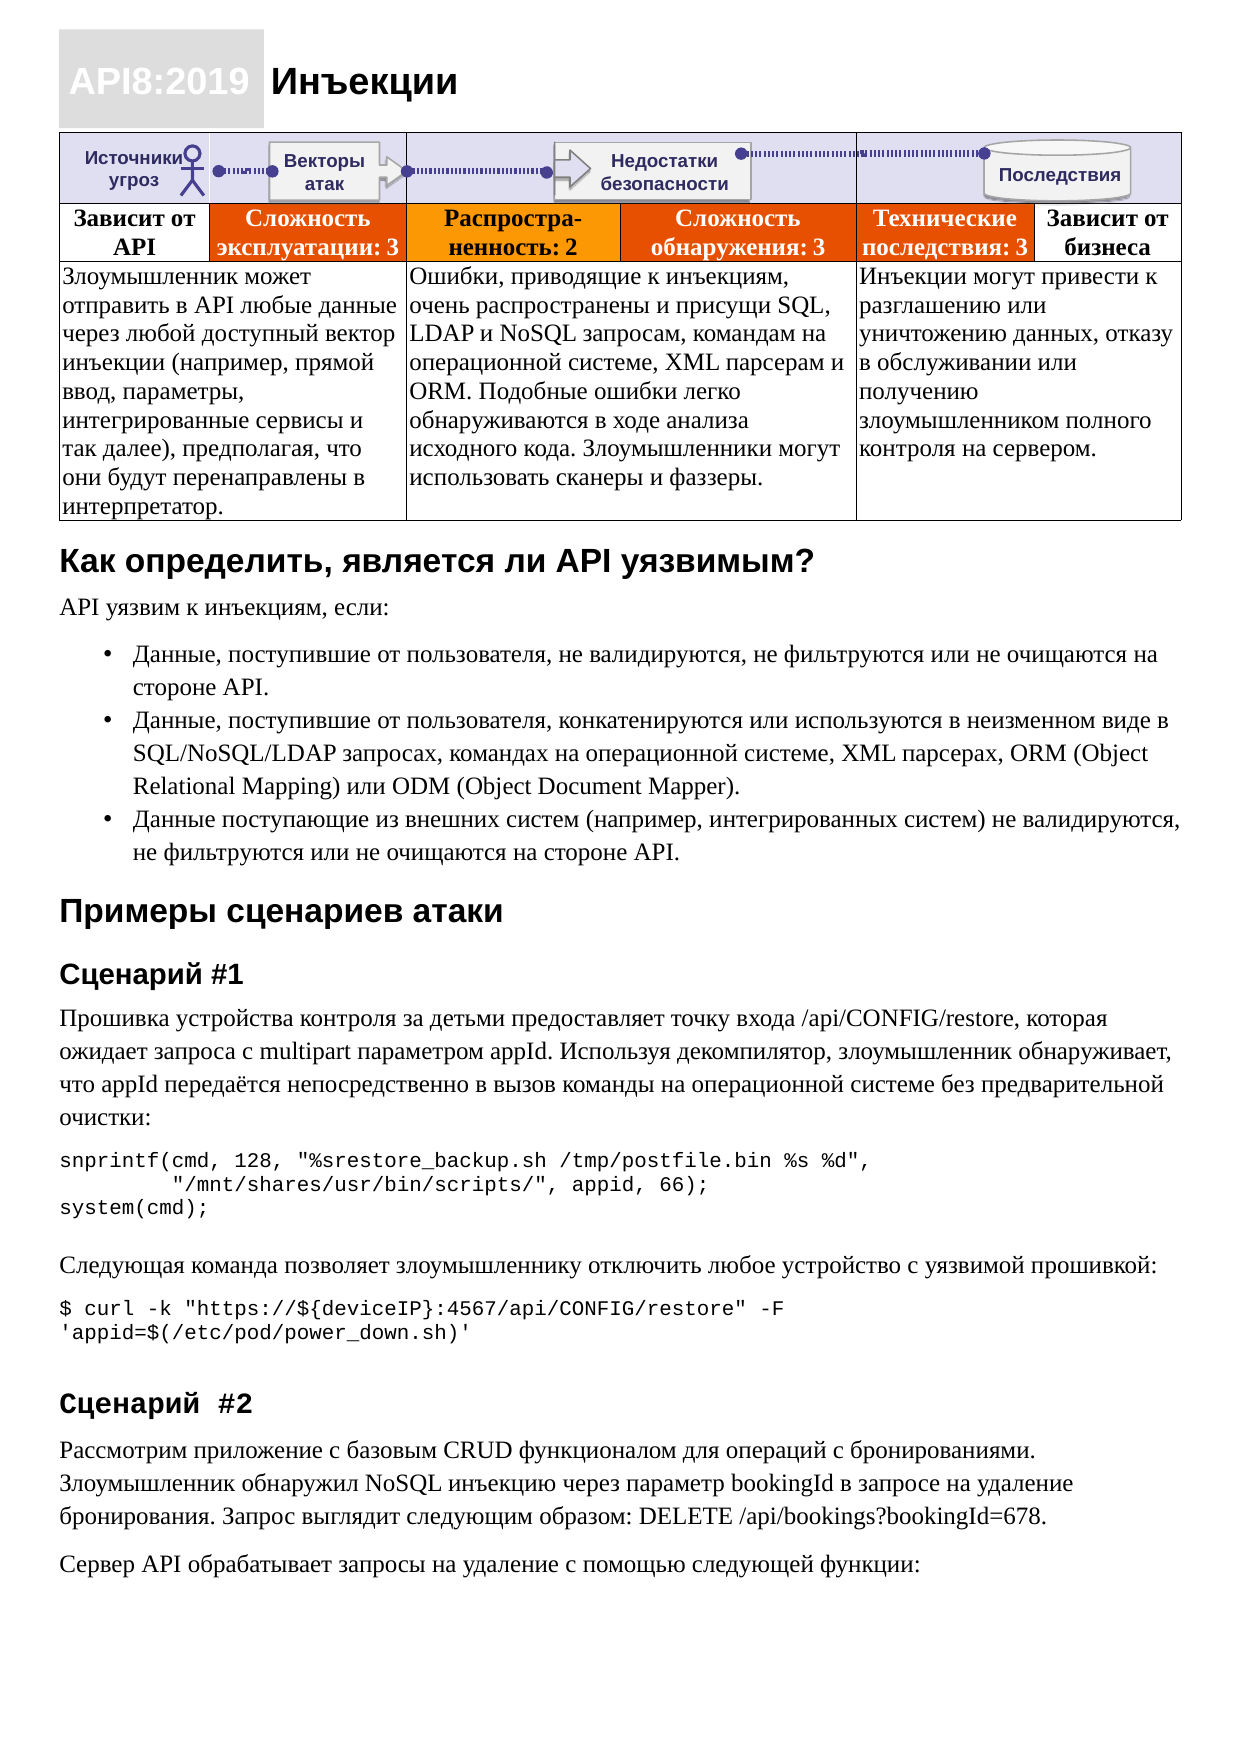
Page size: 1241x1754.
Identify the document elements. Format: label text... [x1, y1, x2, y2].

subtitle Примеры сценариев атаки [59, 891, 1181, 930]
text Рассмотрим приложение с базовым CRUD функционалом для операций с бронированиями. Злоумышленник обнаружил NoSQL инъекцию через параметр bookingId в запросе на удаление бронирования. Запрос выглядит следующим образом: DELETE /api/bookings?bookingId=678. [59, 1435, 1181, 1530]
text Сервер API обрабатывает запросы на удаление с помощью следующей функции: [59, 1549, 1181, 1578]
table_header [407, 133, 620, 203]
text $ curl -k "https://${deviceIP}:4567/api/CONFIG/restore" -F 'appid=$(/etc/pod/power_down.sh)' [59, 1298, 1181, 1345]
text Следующая команда позволяет злоумышленнику отключить любое устройство с уязвимой прошивкой: [59, 1250, 1181, 1279]
subtitle Сценарий #2 [59, 1389, 1181, 1423]
text system(cmd); [59, 1197, 1181, 1221]
table_header [210, 133, 406, 203]
table_header [620, 133, 856, 203]
table_cell Сложность обнаружения: 3 [621, 204, 856, 261]
text API уязвим к инъекциям, если: [59, 592, 1181, 621]
table_cell Технические последствия: 3 [857, 204, 1034, 261]
table_cell Инъекции могут привести к разглашению или уничтожению данных, отказу в обслуживании или получению злоумышленником полного контроля на сервером. [857, 262, 1181, 520]
table_cell Зависит от бизнеса [1035, 204, 1181, 261]
table_cell Ошибки, приводящие к инъекциям, очень распространены и присущи SQL, LDAP и NoSQL запросам, командам на операционной системе, XML парсерам и ORM. Подобные ошибки легко обнаруживаются в ходе анализа исходного кода. Злоумышленники могут использовать сканеры и фаззеры. [407, 262, 856, 520]
list Данные, поступившие от пользователя, не валидируются, не фильтруются или не очищаются на стороне API. [103, 639, 1181, 701]
table_cell Зависит от API [60, 204, 209, 261]
text snprintf(cmd, 128, "%srestore_backup.sh /tmp/postfile.bin %s %d", [59, 1150, 1181, 1174]
list Данные поступающие из внешних систем (например, интегрированных систем) не валидируются, не фильтруются или не очищаются на стороне API. [103, 804, 1181, 866]
table_cell Сложность эксплуатации: 3 [210, 204, 406, 261]
text "/mnt/shares/usr/bin/scripts/", appid, 66); [59, 1174, 1181, 1197]
table_header [1034, 133, 1181, 203]
table_cell Распростра-ненность: 2 [407, 204, 620, 261]
text Прошивка устройства контроля за детьми предоставляет точку входа /api/CONFIG/restore, которая ожидает запроса с multipart параметром appId. Используя декомпилятор, злоумышленник обнаруживает, что appId передаётся непосредственно в вызов команды на операционной системе без предварительной очистки: [59, 1003, 1181, 1131]
subtitle Сценарий #1 [59, 957, 1181, 991]
table_header [857, 133, 1034, 203]
table_cell Злоумышленник может отправить в API любые данные через любой доступный вектор инъекции (например, прямой ввод, параметры, интегрированные сервисы и так далее), предполагая, что они будут перенаправлены в интерпретатор. [60, 262, 406, 520]
list Данные, поступившие от пользователя, конкатенируются или используются в неизменном виде в SQL/NoSQL/LDAP запросах, командах на операционной системе, XML парсерах, ORM (Object Relational Mapping) или ODM (Object Document Mapper). [103, 705, 1181, 800]
table_header [60, 133, 209, 203]
table_header [380, 178, 406, 203]
subtitle Как определить, является ли API уязвимым? [59, 541, 1181, 579]
